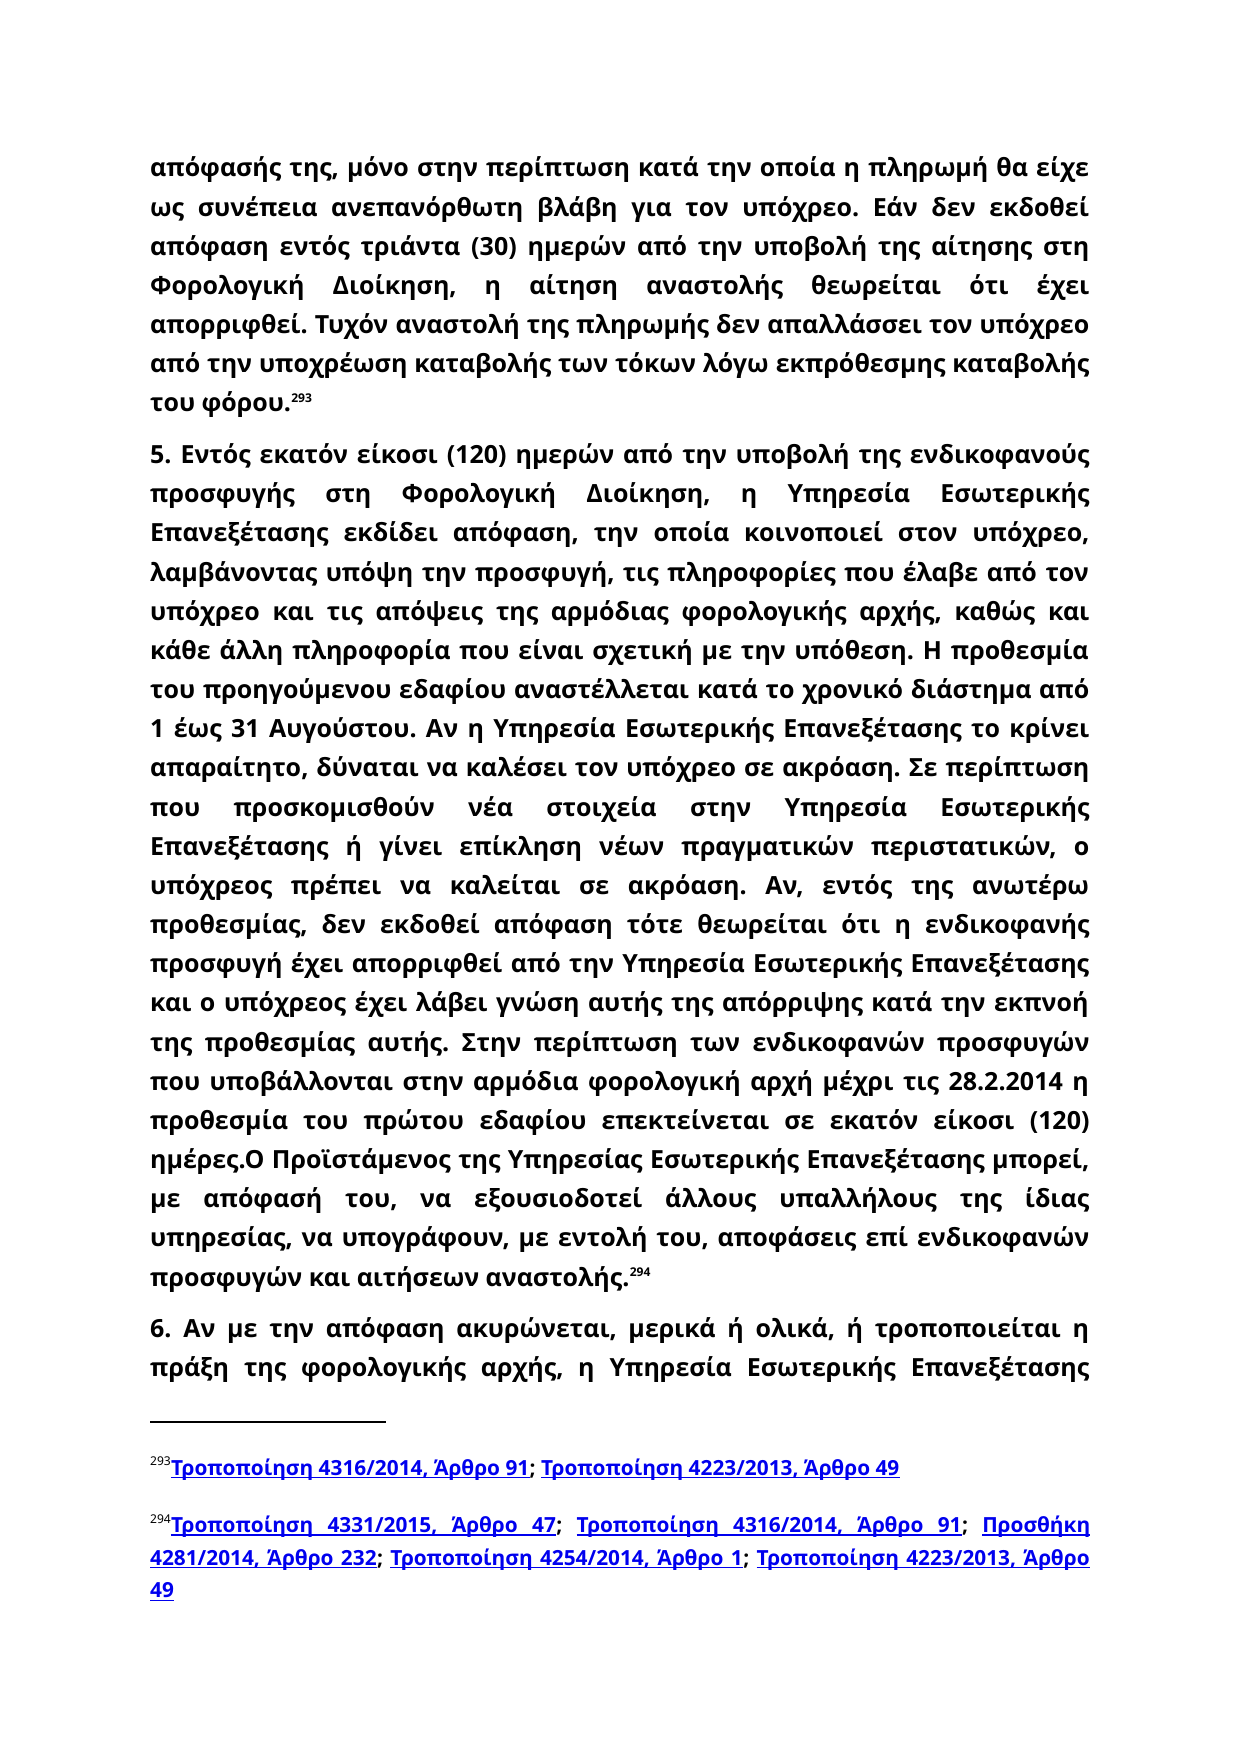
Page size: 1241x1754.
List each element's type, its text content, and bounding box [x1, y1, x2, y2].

text Τροποποίηση 4316/2014, Άρθρο 91; Τροποποίηση 4223/2013, Άρθρο 49 [150, 1453, 1090, 1481]
text 5. Εντός εκατόν είκοσι (120) ημερών από την υποβολή της ενδικοφανούς προσφυγής στη Φορολογική Διοίκηση, η Υπηρεσία Εσωτερικής Επανεξέτασης εκδίδει απόφαση, την οποία κοινοποιεί στον υπόχρεο, λαμβάνοντας υπόψη την προσφυγή, τις πληροφορίες που έλαβε από τον υπόχρεο και τις απόψεις της αρμόδιας φορολογικής αρχής, καθώς και κάθε άλλη πληροφορία που είναι σχετική με την υπόθεση. Η προθεσμία του προηγούμενου εδαφίου αναστέλλεται κατά το χρονικό διάστημα από 1 έως 31 Αυγούστου. Αν η Υπηρεσία Εσωτερικής Επανεξέτασης το κρίνει απαραίτητο, δύναται να καλέσει τον υπόχρεο σε ακρόαση. Σε περίπτωση που προσκομισθούν νέα στοιχεία στην Υπηρεσία Εσωτερικής Επανεξέτασης ή γίνει επίκληση νέων πραγματικών περιστατικών, ο υπόχρεος πρέπει να καλείται σε ακρόαση. Αν, εντός της ανωτέρω προθεσμίας, δεν εκδοθεί απόφαση τότε θεωρείται ότι η ενδικοφανής προσφυγή έχει απορριφθεί από την Υπηρεσία Εσωτερικής Επανεξέτασης και ο υπόχρεος έχει λάβει γνώση αυτής της απόρριψης κατά την εκπνοή της προθεσμίας αυτής. Στην περίπτωση των ενδικοφανών προσφυγών που υποβάλλονται στην αρμόδια φορολογική αρχή μέχρι τις 28.2.2014 η προθεσμία του πρώτου εδαφίου επεκτείνεται σε εκατόν είκοσι (120) ημέρες.Ο Προϊστάμενος της Υπηρεσίας Εσωτερικής Επανεξέτασης μπορεί, με απόφασή του, να εξουσιοδοτεί άλλους υπαλλήλους της ίδιας υπηρεσίας, να υπογράφουν, με εντολή του, αποφάσεις επί ενδικοφανών προσφυγών και αιτήσεων αναστολής. [150, 437, 1090, 1293]
text 6. Αν με την απόφαση ακυρώνεται, μερικά ή ολικά, ή τροποποιείται η πράξη της φορολογικής αρχής, η Υπηρεσία Εσωτερικής Επανεξέτασης [150, 1311, 1090, 1384]
text απόφασής της, μόνο στην περίπτωση κατά την οποία η πληρωμή θα είχε ως συνέπεια ανεπανόρθωτη βλάβη για τον υπόχρεο. Εάν δεν εκδοθεί απόφαση εντός τριάντα (30) ημερών από την υποβολή της αίτησης στη Φορολογική Διοίκηση, η αίτηση αναστολής θεωρείται ότι έχει απορριφθεί. Τυχόν αναστολή της πληρωμής δεν απαλλάσσει τον υπόχρεο από την υποχρέωση καταβολής των τόκων λόγω εκπρόθεσμης καταβολής του φόρου. [150, 150, 1090, 419]
text Τροποποίηση 4331/2015, Άρθρο 47; Τροποποίηση 4316/2014, Άρθρο 91; Προσθήκη 4281/2014, Άρθρο 232; Τροποποίηση 4254/2014, Άρθρο 1; Τροποποίηση 4223/2013, Άρθρο 49 [150, 1510, 1090, 1604]
